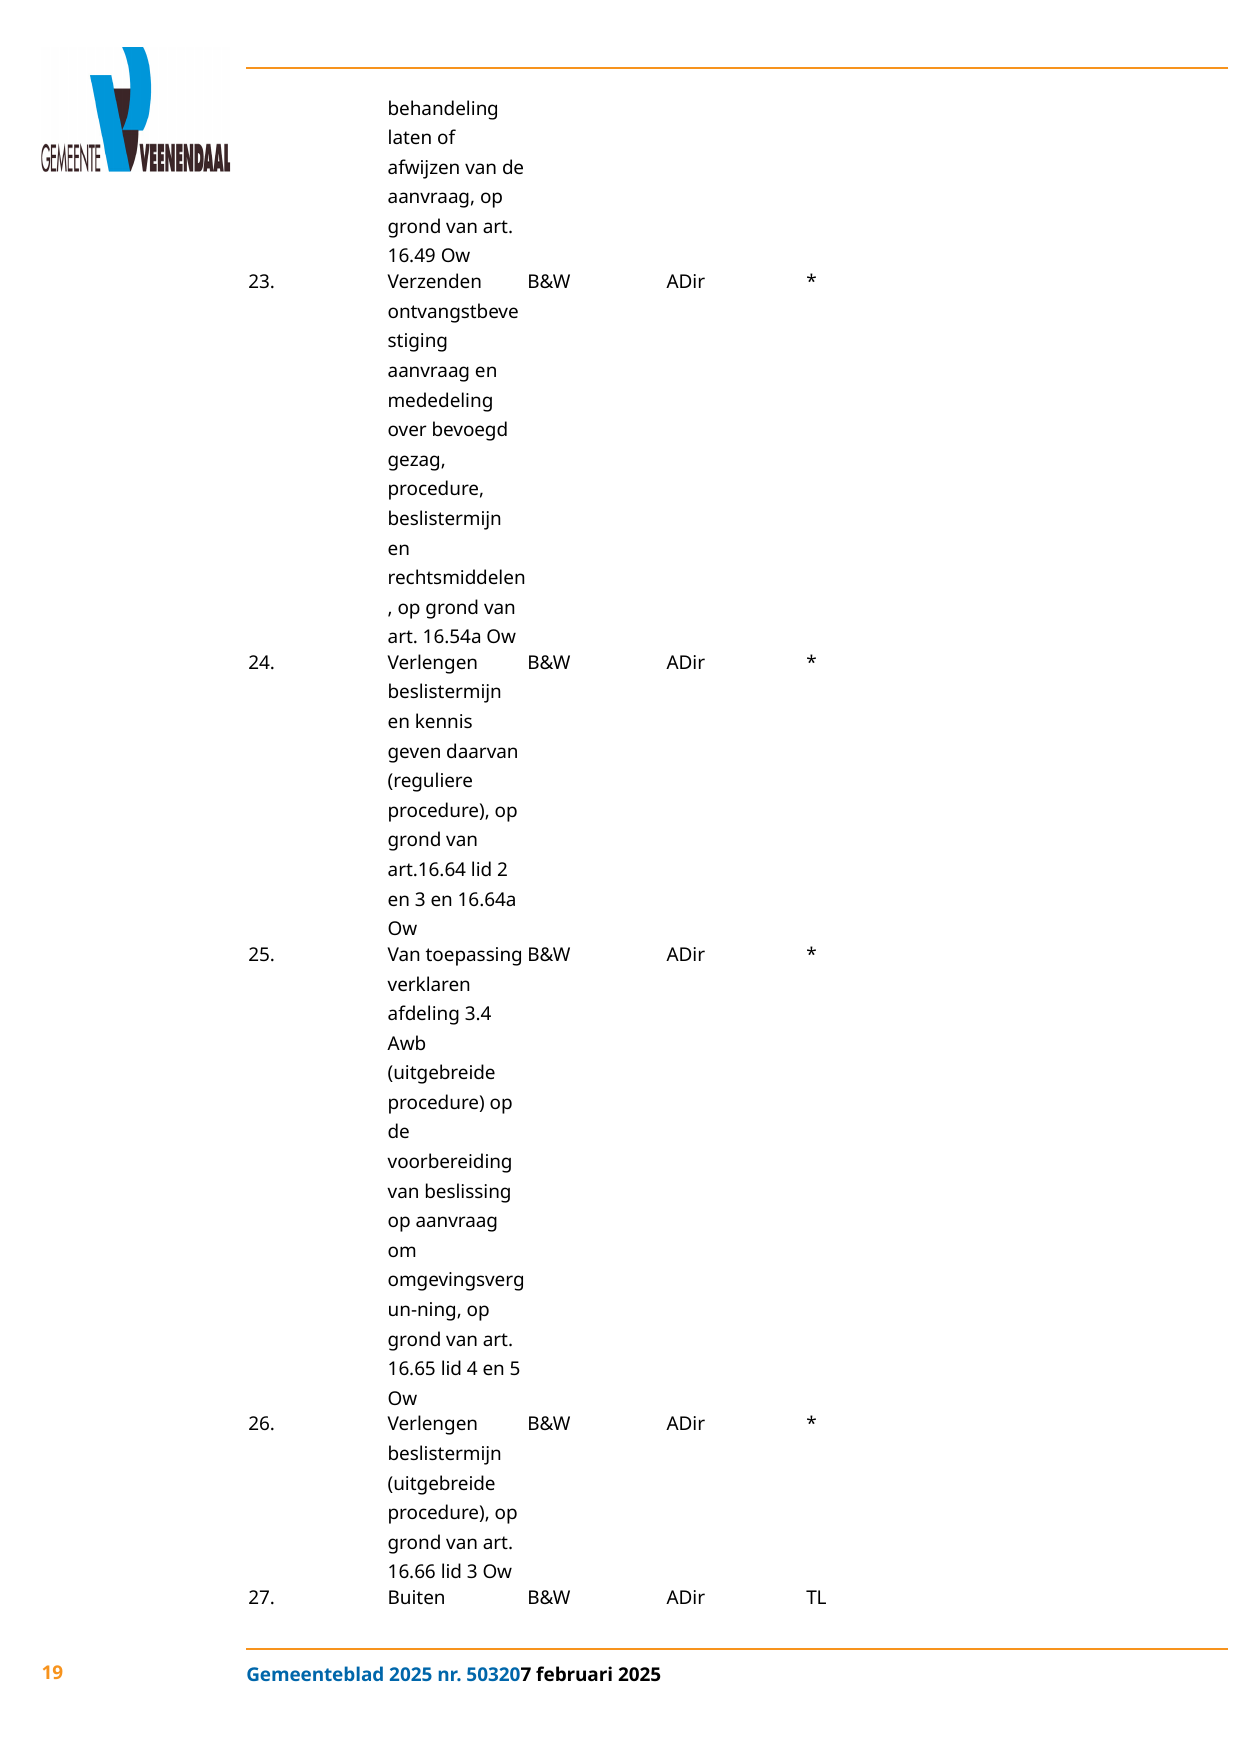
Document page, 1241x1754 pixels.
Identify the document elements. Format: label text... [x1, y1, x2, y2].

table_cell ADir [666, 941, 806, 1411]
table_cell B&W [527, 269, 666, 649]
table_cell [945, 95, 1152, 268]
table_cell B&W [527, 1584, 666, 1610]
table_cell Buiten [388, 1584, 527, 1610]
table_cell B&W [527, 941, 666, 1411]
table_cell [248, 1411, 387, 1584]
table_cell [527, 95, 666, 268]
table_cell [945, 1411, 1152, 1584]
table_cell [945, 649, 1152, 941]
table_cell * [806, 649, 945, 941]
table_cell ADir [666, 1584, 806, 1610]
table_cell Van toepassing verklaren afdeling 3.4 Awb (uitgebreide procedure) op de voorbereiding van beslissing op aanvraag om omgevingsvergun-ning, op grond van art. 16.65 lid 4 en 5 Ow [388, 941, 527, 1411]
table_cell * [806, 941, 945, 1411]
table_cell Verzenden ontvangstbevestiging aanvraag en mededeling over bevoegd gezag, procedure, beslistermijn en rechtsmiddelen, op grond van art. 16.54a Ow [388, 269, 527, 649]
table_cell [945, 941, 1152, 1411]
table_cell Verlengen beslistermijn en kennis geven daarvan (reguliere procedure), op grond van art.16.64 lid 2 en 3 en 16.64a Ow [388, 649, 527, 941]
table_cell behandeling laten of afwijzen van de aanvraag, op grond van art. 16.49 Ow [388, 95, 527, 268]
table_cell [945, 269, 1152, 649]
table_cell * [806, 269, 945, 649]
picture [123, 47, 231, 172]
table_cell B&W [527, 1411, 666, 1584]
table_cell [248, 941, 387, 1411]
table_cell [248, 649, 387, 941]
picture [41, 47, 130, 172]
table_cell ADir [666, 649, 806, 941]
table_cell B&W [527, 649, 666, 941]
table_cell ADir [666, 269, 806, 649]
table_cell [945, 1584, 1152, 1610]
table_cell [666, 95, 806, 268]
table_cell * [806, 1411, 945, 1584]
table_cell [248, 95, 387, 268]
table_cell TL [806, 1584, 945, 1610]
table_cell Verlengen beslistermijn (uitgebreide procedure), op grond van art. 16.66 lid 3 Ow [388, 1411, 527, 1584]
table_cell [248, 1584, 387, 1610]
table_cell [806, 95, 945, 268]
table_cell [248, 269, 387, 649]
table_cell ADir [666, 1411, 806, 1584]
